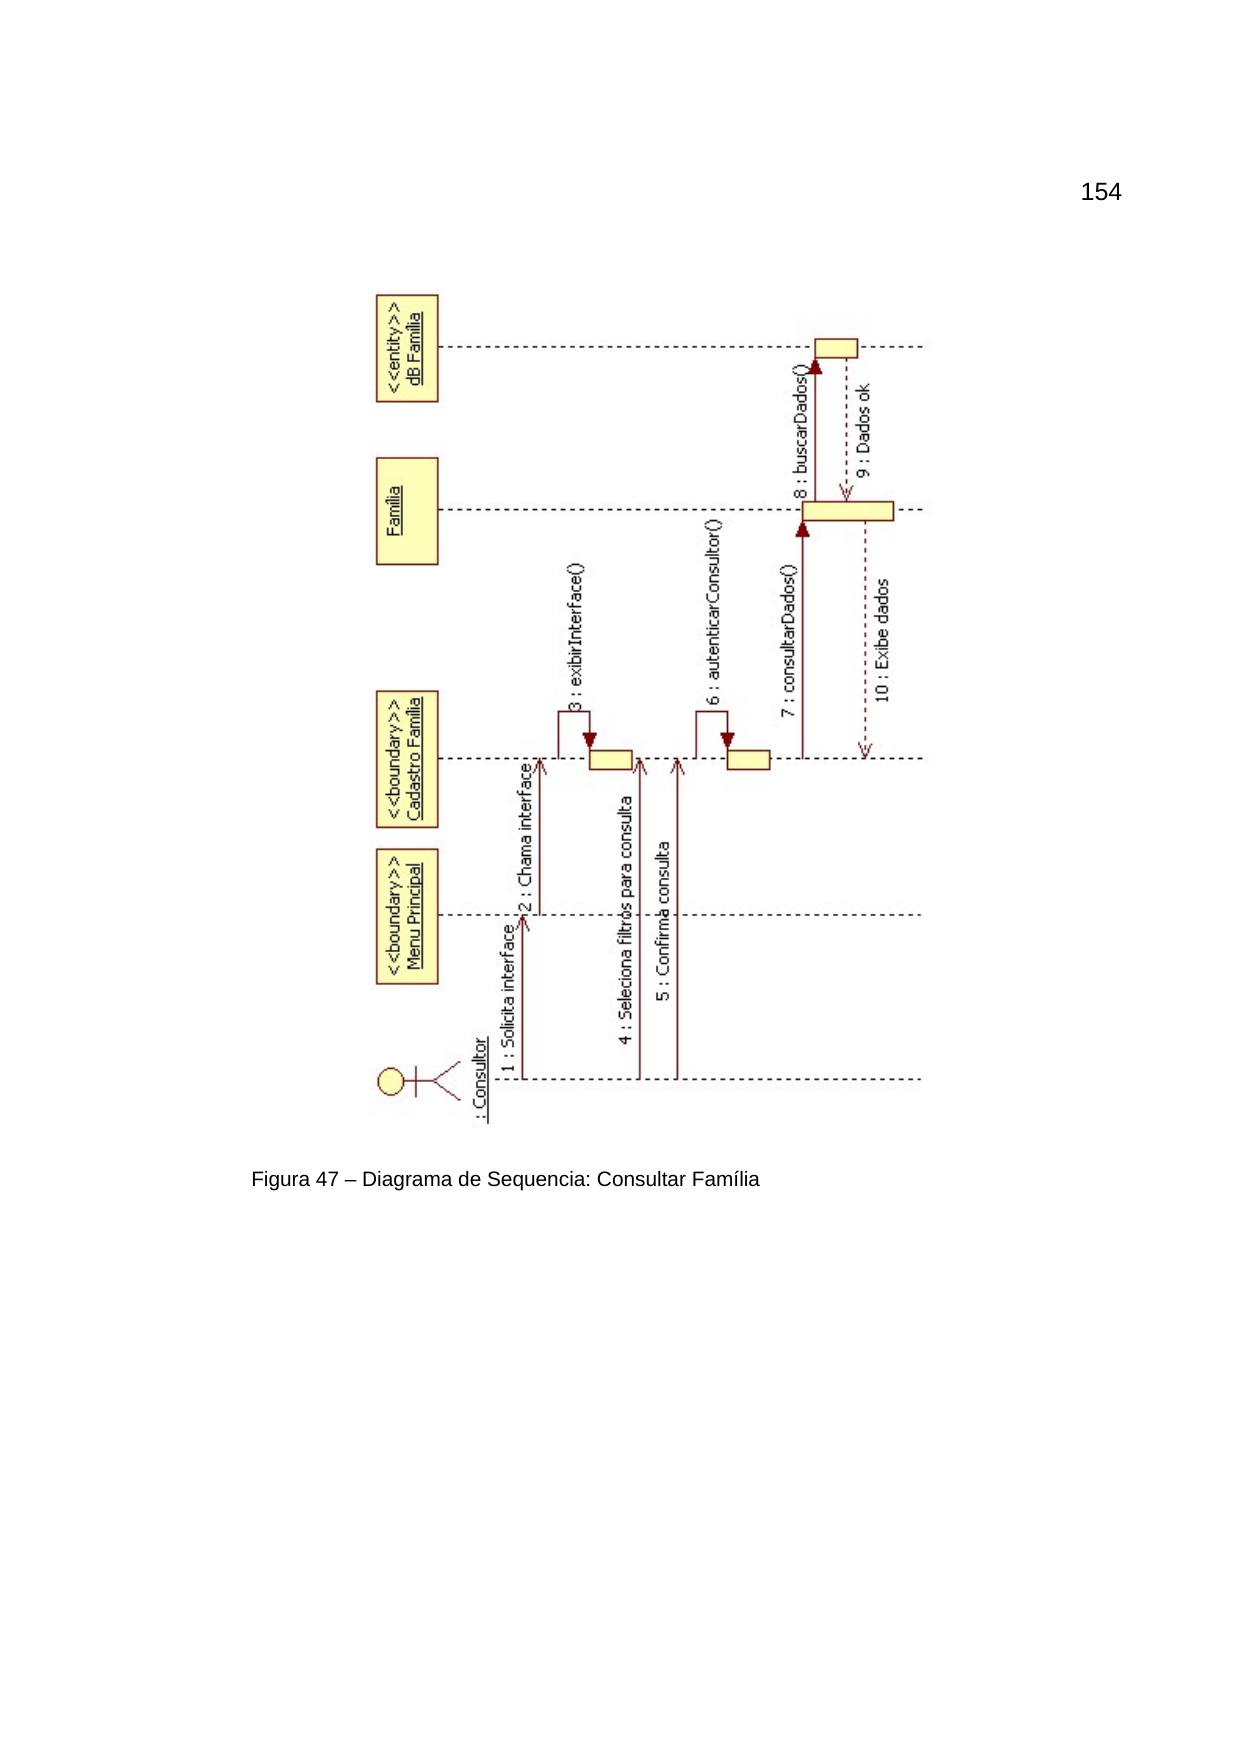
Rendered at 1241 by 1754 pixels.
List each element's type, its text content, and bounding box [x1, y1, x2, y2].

text Figura 47 – Diagrama de Sequencia: Consultar Família [177, 1168, 1122, 1191]
picture [345, 265, 954, 1168]
